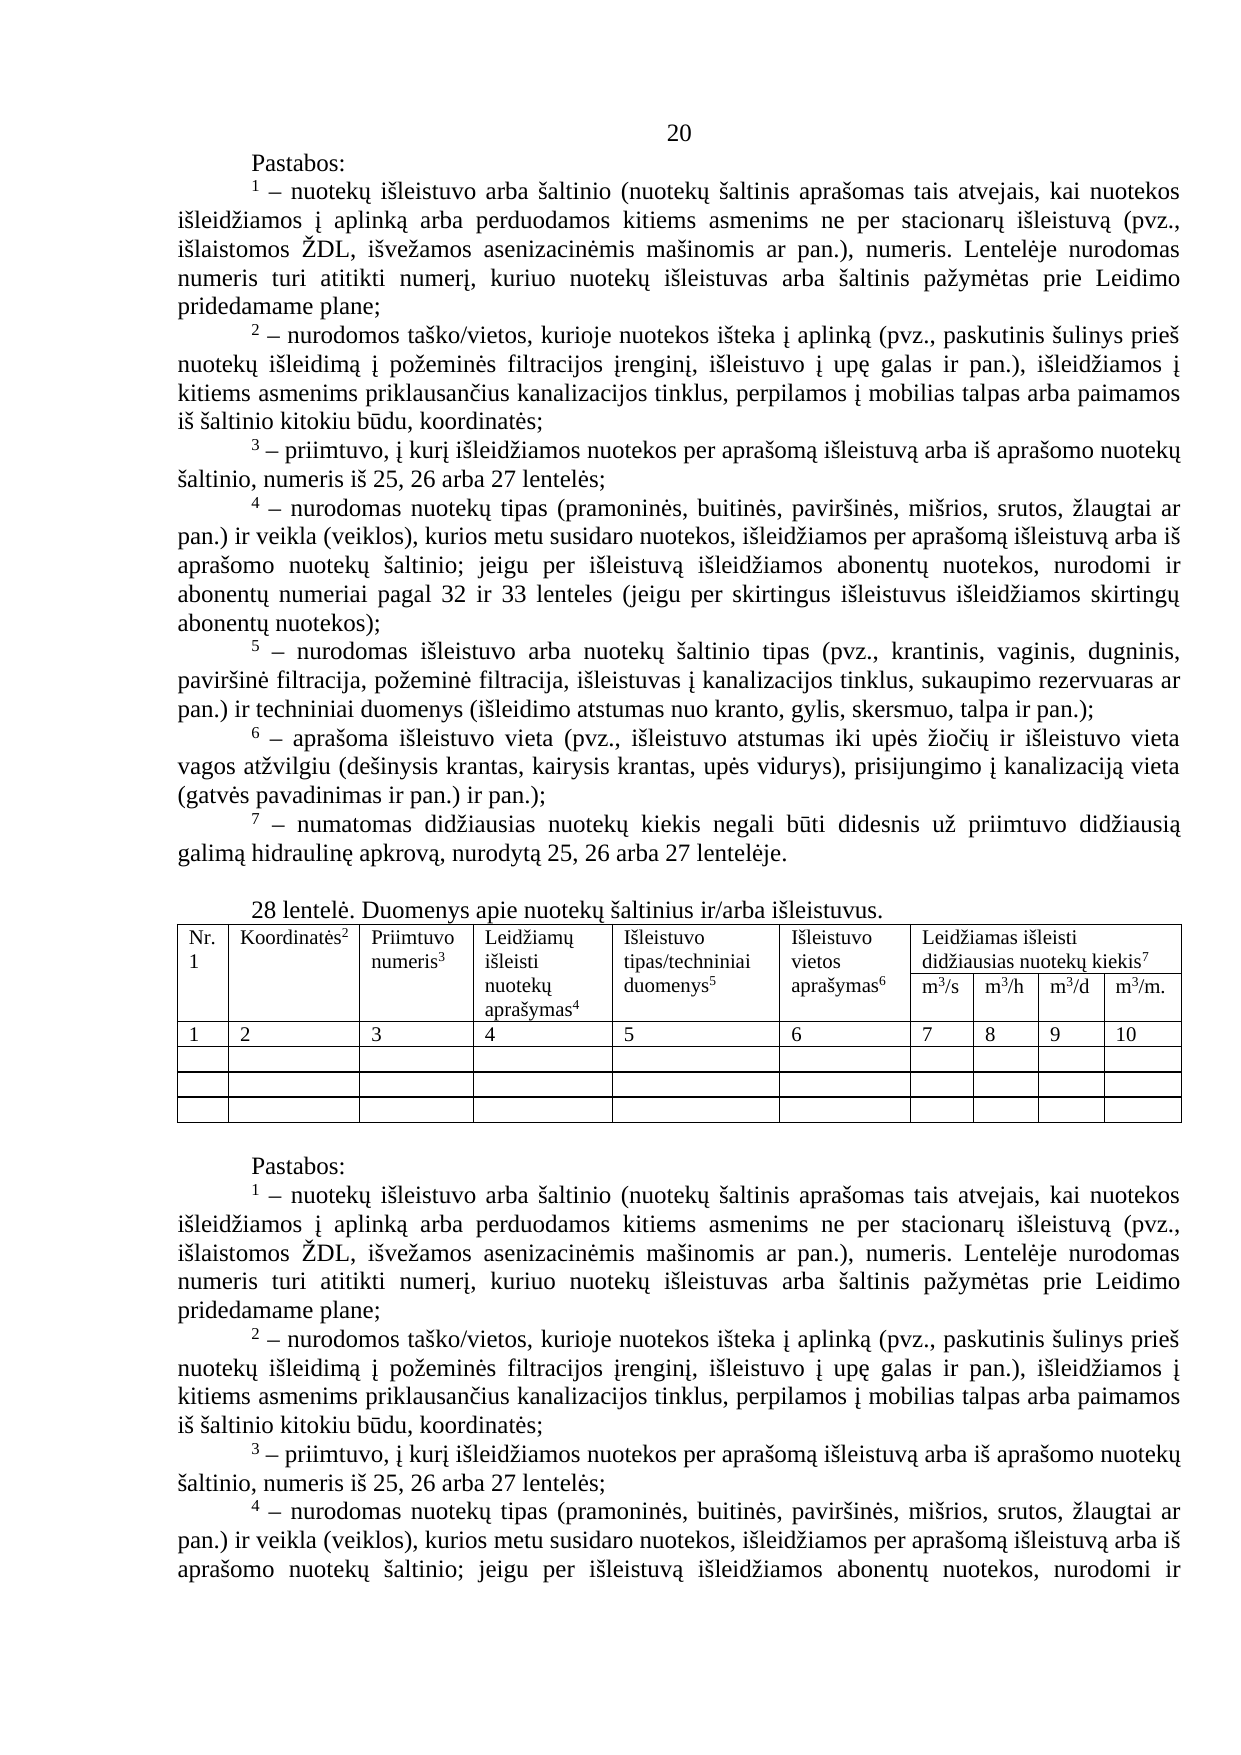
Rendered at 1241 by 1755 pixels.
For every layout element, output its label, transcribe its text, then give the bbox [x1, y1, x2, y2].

table_cell m3/m. [1105, 974, 1181, 1021]
table_cell 9 [1039, 1022, 1104, 1046]
table_cell [360, 1098, 473, 1122]
table_cell [780, 1047, 910, 1071]
table_cell [1039, 1098, 1104, 1122]
text 5 – nurodomas išleistuvo arba nuotekų šaltinio tipas (pvz., krantinis, vaginis, dugninis, paviršinė filtracija, požeminė filtracija, išleistuvas į kanalizacijos tinklus, sukaupimo rezervuaras ar pan.) ir techniniai duomenys (išleidimo atstumas nuo kranto, gylis, skersmuo, talpa ir pan.); [177, 636, 1181, 723]
table_cell 7 [911, 1022, 973, 1046]
table_cell [974, 1098, 1038, 1122]
table_cell [474, 1047, 612, 1071]
table_cell 2 [229, 1022, 359, 1046]
table_cell [974, 1047, 1038, 1071]
table_header Nr. 1 [178, 925, 228, 1021]
table_cell [1105, 1098, 1181, 1122]
table_cell [474, 1098, 612, 1122]
text Pastabos: [177, 1151, 1181, 1180]
table_header Koordinatės2 [229, 925, 359, 1021]
table_cell [613, 1098, 779, 1122]
table_cell [911, 1047, 973, 1071]
table_cell [1105, 1073, 1181, 1096]
table_cell [474, 1073, 612, 1096]
table_header Leidžiamų išleisti nuotekų aprašymas4 [474, 925, 612, 1021]
text 1 – nuotekų išleistuvo arba šaltinio (nuotekų šaltinis aprašomas tais atvejais, kai nuotekos išleidžiamos į aplinką arba perduodamos kitiems asmenims ne per stacionarų išleistuvą (pvz., išlaistomos ŽDL, išvežamos asenizacinėmis mašinomis ar pan.), numeris. Lentelėje nurodomas numeris turi atitikti numerį, kuriuo nuotekų išleistuvas arba šaltinis pažymėtas prie Leidimo pridedamame plane; [177, 176, 1181, 320]
text 3 – priimtuvo, į kurį išleidžiamos nuotekos per aprašomą išleistuvą arba iš aprašomo nuotekų šaltinio, numeris iš 25, 26 arba 27 lentelės; [177, 435, 1181, 493]
text 7 – numatomas didžiausias nuotekų kiekis negali būti didesnis už priimtuvo didžiausią galimą hidraulinę apkrovą, nurodytą 25, 26 arba 27 lentelėje. [177, 809, 1181, 866]
table_cell [1039, 1073, 1104, 1096]
table_cell [1039, 1047, 1104, 1071]
table_header Išleistuvo vietos aprašymas6 [780, 925, 910, 1021]
table_cell 4 [474, 1022, 612, 1046]
table_cell [229, 1098, 359, 1122]
table_header Leidžiamas išleisti didžiausias nuotekų kiekis7 [911, 925, 1181, 973]
table_cell [613, 1073, 779, 1096]
text 2 – nurodomos taško/vietos, kurioje nuotekos išteka į aplinką (pvz., paskutinis šulinys prieš nuotekų išleidimą į požeminės filtracijos įrenginį, išleistuvo į upę galas ir pan.), išleidžiamos į kitiems asmenims priklausančius kanalizacijos tinklus, perpilamos į mobilias talpas arba paimamos iš šaltinio kitokiu būdu, koordinatės; [177, 1324, 1181, 1439]
table_cell [780, 1098, 910, 1122]
table_cell [911, 1098, 973, 1122]
table_cell [780, 1073, 910, 1096]
table_cell 5 [613, 1022, 779, 1046]
table_cell m3/h [974, 974, 1038, 1021]
table_cell [178, 1047, 228, 1071]
table_cell [1105, 1047, 1181, 1071]
table_header Išleistuvo tipas/techniniai duomenys5 [613, 925, 779, 1021]
table_header Priimtuvo numeris3 [360, 925, 473, 1021]
table_cell 6 [780, 1022, 910, 1046]
table_cell [178, 1098, 228, 1122]
text 6 – aprašoma išleistuvo vieta (pvz., išleistuvo atstumas iki upės žiočių ir išleistuvo vieta vagos atžvilgiu (dešinysis krantas, kairysis krantas, upės vidurys), prisijungimo į kanalizaciją vieta (gatvės pavadinimas ir pan.) ir pan.); [177, 723, 1181, 809]
table_cell 8 [974, 1022, 1038, 1046]
table_cell 3 [360, 1022, 473, 1046]
table_cell m3/s [911, 974, 973, 1021]
text Pastabos: [177, 148, 1181, 176]
text 4 – nurodomas nuotekų tipas (pramoninės, buitinės, paviršinės, mišrios, srutos, žlaugtai ar pan.) ir veikla (veiklos), kurios metu susidaro nuotekos, išleidžiamos per aprašomą išleistuvą arba iš aprašomo nuotekų šaltinio; jeigu per išleistuvą išleidžiamos abonentų nuotekos, nurodomi ir abonentų numeriai pagal 32 ir 33 lenteles (jeigu per skirtingus išleistuvus išleidžiamos skirtingų abonentų nuotekos); [177, 493, 1181, 636]
table_cell [974, 1073, 1038, 1096]
text 2 – nurodomos taško/vietos, kurioje nuotekos išteka į aplinką (pvz., paskutinis šulinys prieš nuotekų išleidimą į požeminės filtracijos įrenginį, išleistuvo į upę galas ir pan.), išleidžiamos į kitiems asmenims priklausančius kanalizacijos tinklus, perpilamos į mobilias talpas arba paimamos iš šaltinio kitokiu būdu, koordinatės; [177, 320, 1181, 435]
text 28 lentelė. Duomenys apie nuotekų šaltinius ir/arba išleistuvus. [177, 895, 1181, 924]
table_cell [360, 1073, 473, 1096]
table_cell [178, 1073, 228, 1096]
table_cell [229, 1073, 359, 1096]
table_cell 1 [178, 1022, 228, 1046]
text 3 – priimtuvo, į kurį išleidžiamos nuotekos per aprašomą išleistuvą arba iš aprašomo nuotekų šaltinio, numeris iš 25, 26 arba 27 lentelės; [177, 1439, 1181, 1496]
text 4 – nurodomas nuotekų tipas (pramoninės, buitinės, paviršinės, mišrios, srutos, žlaugtai ar pan.) ir veikla (veiklos), kurios metu susidaro nuotekos, išleidžiamos per aprašomą išleistuvą arba iš aprašomo nuotekų šaltinio; jeigu per išleistuvą išleidžiamos abonentų nuotekos, nurodomi ir [177, 1496, 1181, 1583]
table_cell 10 [1105, 1022, 1181, 1046]
text 1 – nuotekų išleistuvo arba šaltinio (nuotekų šaltinis aprašomas tais atvejais, kai nuotekos išleidžiamos į aplinką arba perduodamos kitiems asmenims ne per stacionarų išleistuvą (pvz., išlaistomos ŽDL, išvežamos asenizacinėmis mašinomis ar pan.), numeris. Lentelėje nurodomas numeris turi atitikti numerį, kuriuo nuotekų išleistuvas arba šaltinis pažymėtas prie Leidimo pridedamame plane; [177, 1180, 1181, 1324]
table_cell [229, 1047, 359, 1071]
table_cell [613, 1047, 779, 1071]
table_cell [911, 1073, 973, 1096]
table_cell m3/d [1039, 974, 1104, 1021]
table_cell [360, 1047, 473, 1071]
